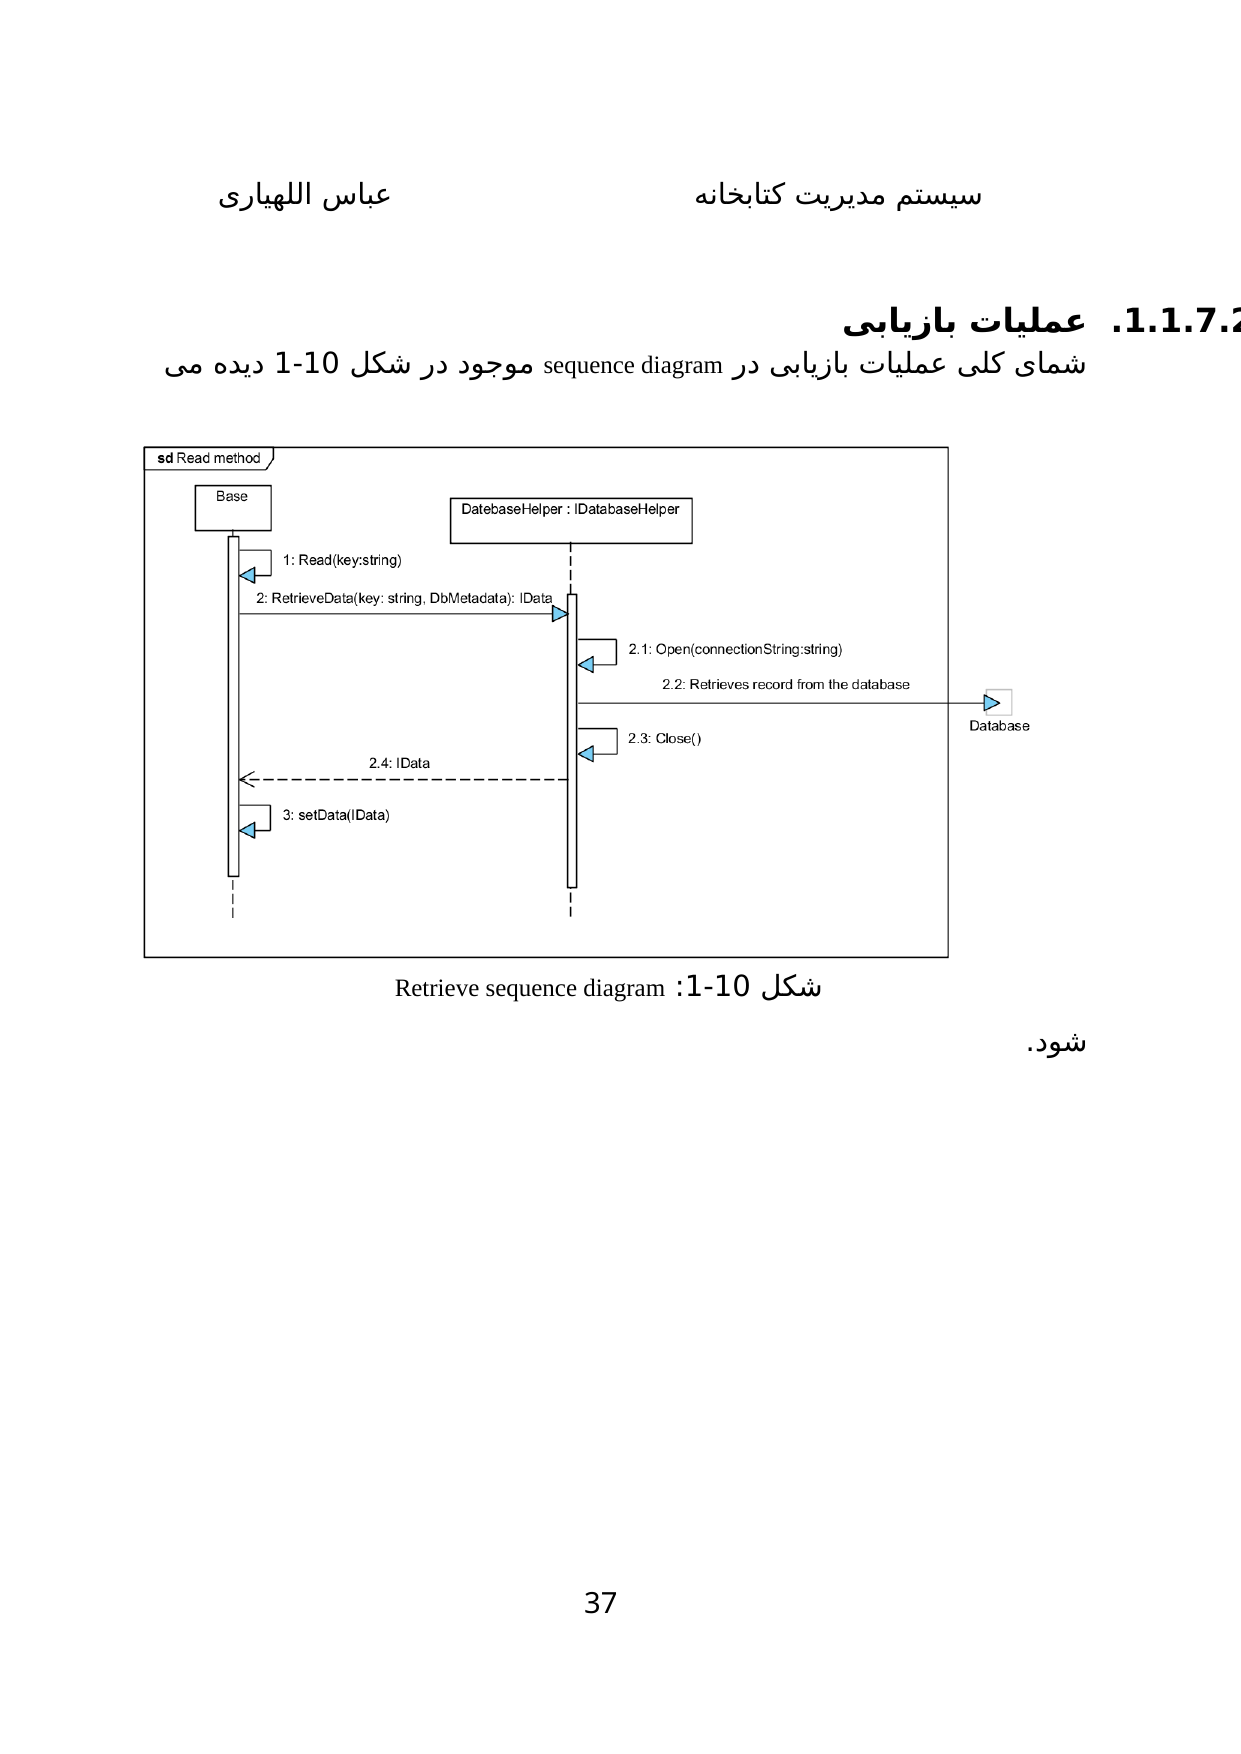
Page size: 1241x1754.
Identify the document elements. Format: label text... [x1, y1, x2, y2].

subtitle عملیات بازیابی [114, 301, 1087, 340]
picture [121, 421, 1096, 965]
text شمای کلی عملیات بازیابی در sequence diagram موجود در شکل 1-10 دیده می شود. [114, 346, 1096, 1058]
text شکل 1-10: Retrieve sequence diagram [122, 965, 1096, 1004]
